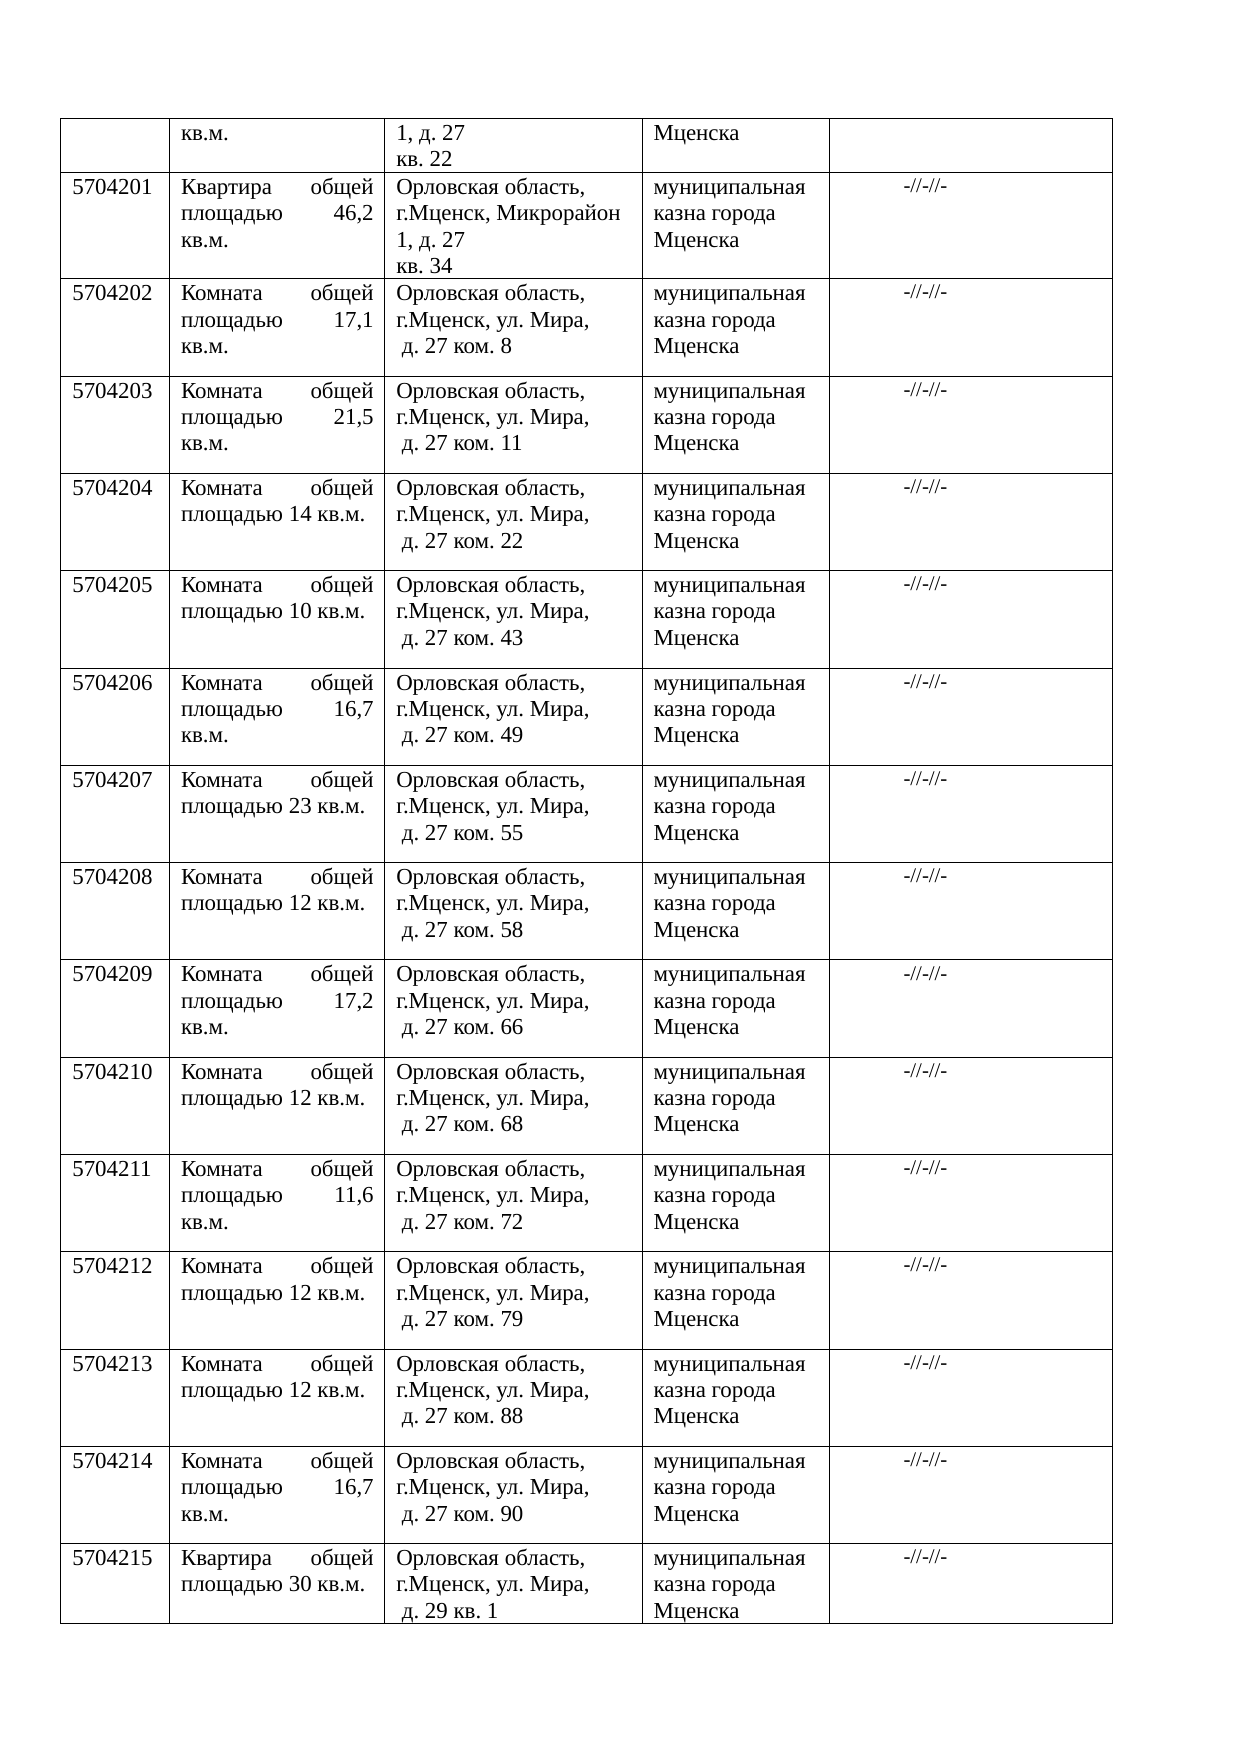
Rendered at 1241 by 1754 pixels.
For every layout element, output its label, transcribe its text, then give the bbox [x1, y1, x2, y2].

table_cell 5704202 [61, 279, 169, 376]
table_cell Орловская область, г.Мценск, ул. Мира, д. 27 ком. 68 [385, 1058, 642, 1154]
table_cell Комната общей площадью 12 кв.м. [170, 1350, 384, 1446]
table_cell -//-//- [830, 1155, 1112, 1251]
table_cell Орловская область, г.Мценск, ул. Мира, д. 27 ком. 72 [385, 1155, 642, 1251]
table_cell муниципальная казна города Мценска [643, 1252, 829, 1348]
table_cell Комната общей площадью 14 кв.м. [170, 474, 384, 570]
table_cell муниципальная казна города Мценска [643, 669, 829, 765]
table_cell Комната общей площадью 21,5 кв.м. [170, 377, 384, 473]
table_cell 5704213 [61, 1350, 169, 1446]
table_cell 5704205 [61, 571, 169, 667]
table_cell Комната общей площадью 12 кв.м. [170, 1058, 384, 1154]
table_cell 5704209 [61, 960, 169, 1057]
table_cell -//-//- [830, 669, 1112, 765]
table_cell Комната общей площадью 12 кв.м. [170, 1252, 384, 1348]
table_cell Орловская область, г.Мценск, ул. Мира, д. 27 ком. 43 [385, 571, 642, 667]
table_cell Орловская область, г.Мценск, ул. Мира, д. 27 ком. 49 [385, 669, 642, 765]
table_cell Орловская область, г.Мценск, ул. Мира, д. 27 ком. 22 [385, 474, 642, 570]
table_cell -//-//- [830, 474, 1112, 570]
table_cell -//-//- [830, 1447, 1112, 1543]
table_cell 5704210 [61, 1058, 169, 1154]
table_cell муниципальная казна города Мценска [643, 1058, 829, 1154]
table_cell муниципальная казна города Мценска [643, 279, 829, 376]
table_cell 5704203 [61, 377, 169, 473]
table_cell Орловская область, г.Мценск, ул. Мира, д. 27 ком. 79 [385, 1252, 642, 1348]
table_cell Комната общей площадью 12 кв.м. [170, 863, 384, 959]
table_cell 5704204 [61, 474, 169, 570]
table_cell кв.м. [170, 119, 384, 172]
table_cell -//-//- [830, 1058, 1112, 1154]
table_cell -//-//- [830, 863, 1112, 959]
table_cell -//-//- [830, 571, 1112, 667]
table_cell 5704208 [61, 863, 169, 959]
table_cell Орловская область, г.Мценск, ул. Мира, д. 27 ком. 66 [385, 960, 642, 1057]
table_cell муниципальная казна города Мценска [643, 1544, 829, 1623]
table_cell Орловская область, г.Мценск, ул. Мира, д. 27 ком. 58 [385, 863, 642, 959]
table_cell 5704214 [61, 1447, 169, 1543]
table_cell Комната общей площадью 23 кв.м. [170, 766, 384, 862]
table_cell муниципальная казна города Мценска [643, 1155, 829, 1251]
table_cell -//-//- [830, 1252, 1112, 1348]
table_cell [830, 119, 1112, 172]
table_cell 1, д. 27 кв. 22 [385, 119, 642, 172]
table_cell -//-//- [830, 173, 1112, 278]
table_cell Орловская область, г.Мценск, Микрорайон 1, д. 27 кв. 34 [385, 173, 642, 278]
table_cell [61, 119, 169, 172]
table_cell муниципальная казна города Мценска [643, 863, 829, 959]
table_cell муниципальная казна города Мценска [643, 474, 829, 570]
table_cell -//-//- [830, 1544, 1112, 1623]
table_cell Квартира общей площадью 30 кв.м. [170, 1544, 384, 1623]
table_cell 5704211 [61, 1155, 169, 1251]
table_cell Комната общей площадью 10 кв.м. [170, 571, 384, 667]
table_cell Квартира общей площадью 46,2 кв.м. [170, 173, 384, 278]
table_cell -//-//- [830, 279, 1112, 376]
table_cell 5704215 [61, 1544, 169, 1623]
table_cell Орловская область, г.Мценск, ул. Мира, д. 27 ком. 88 [385, 1350, 642, 1446]
table_cell муниципальная казна города Мценска [643, 377, 829, 473]
table_cell Комната общей площадью 17,2 кв.м. [170, 960, 384, 1057]
table_cell муниципальная казна города Мценска [643, 571, 829, 667]
table_cell муниципальная казна города Мценска [643, 1447, 829, 1543]
table_cell 5704212 [61, 1252, 169, 1348]
table_cell -//-//- [830, 377, 1112, 473]
table_cell муниципальная казна города Мценска [643, 1350, 829, 1446]
table_cell Орловская область, г.Мценск, ул. Мира, д. 27 ком. 11 [385, 377, 642, 473]
table_cell Комната общей площадью 16,7 кв.м. [170, 1447, 384, 1543]
table_cell -//-//- [830, 1350, 1112, 1446]
table_cell -//-//- [830, 766, 1112, 862]
table_cell 5704206 [61, 669, 169, 765]
table_cell Орловская область, г.Мценск, ул. Мира, д. 27 ком. 8 [385, 279, 642, 376]
table_cell Орловская область, г.Мценск, ул. Мира, д. 29 кв. 1 [385, 1544, 642, 1623]
table_cell Комната общей площадью 11,6 кв.м. [170, 1155, 384, 1251]
table_cell муниципальная казна города Мценска [643, 960, 829, 1057]
table_cell 5704207 [61, 766, 169, 862]
table_cell -//-//- [830, 960, 1112, 1057]
table_cell Орловская область, г.Мценск, ул. Мира, д. 27 ком. 90 [385, 1447, 642, 1543]
table_cell Комната общей площадью 16,7 кв.м. [170, 669, 384, 765]
table_cell муниципальная казна города Мценска [643, 766, 829, 862]
table_cell муниципальная казна города Мценска [643, 173, 829, 278]
table_cell 5704201 [61, 173, 169, 278]
table_cell Орловская область, г.Мценск, ул. Мира, д. 27 ком. 55 [385, 766, 642, 862]
table_cell Мценска [643, 119, 829, 172]
table_cell Комната общей площадью 17,1 кв.м. [170, 279, 384, 376]
